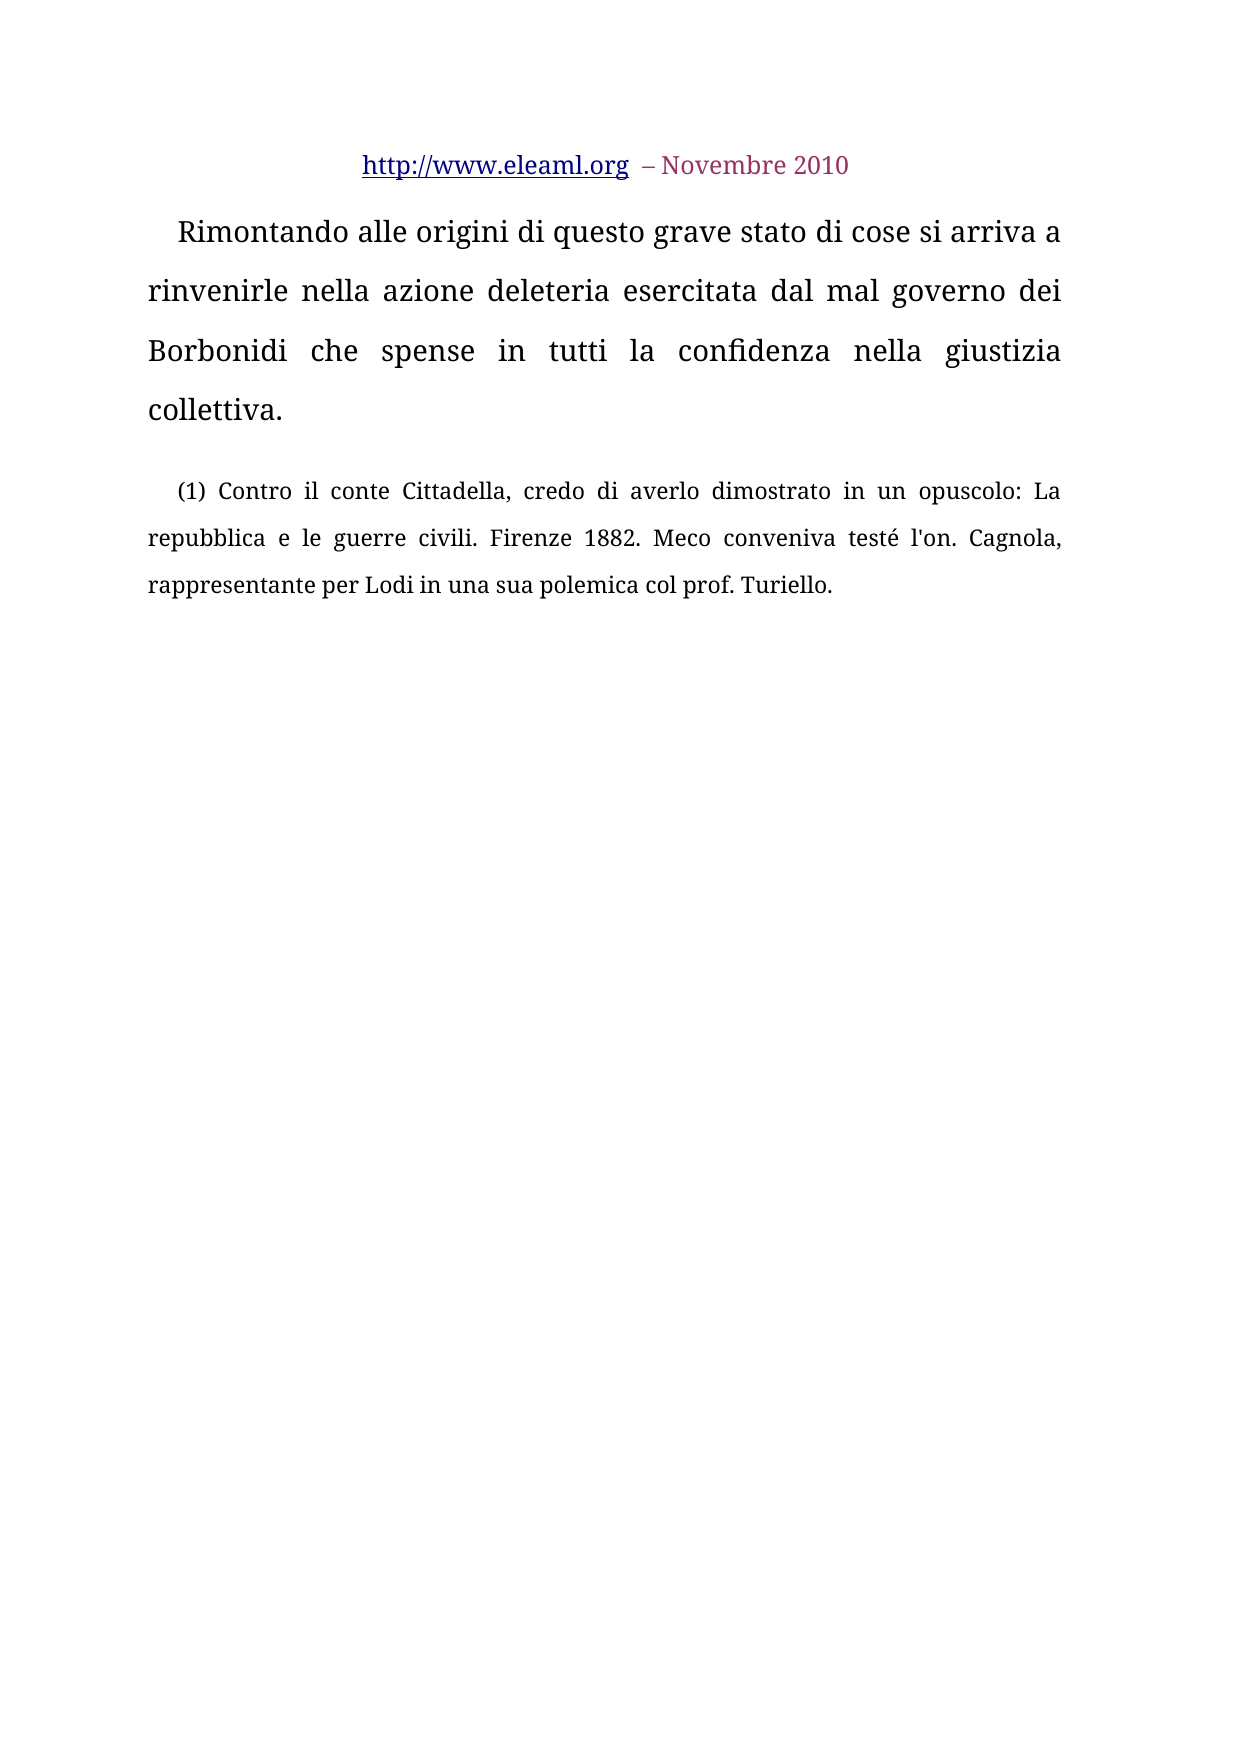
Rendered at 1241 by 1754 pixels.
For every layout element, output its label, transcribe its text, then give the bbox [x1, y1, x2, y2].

text Rimontando alle origini di questo grave stato di cose si arriva a rinvenirle nella azione deleteria esercitata dal mal governo dei Borbonidi che spense in tutti la confidenza nella giustizia collettiva. [148, 211, 1063, 429]
text (1) Contro il conte Cittadella, credo di averlo dimostrato in un opuscolo: La repubblica e le guerre civili. Firenze 1882. Meco conveniva testé l'on. Cagnola, rappresentante per Lodi in una sua polemica col prof. Turiello. [148, 475, 1063, 600]
